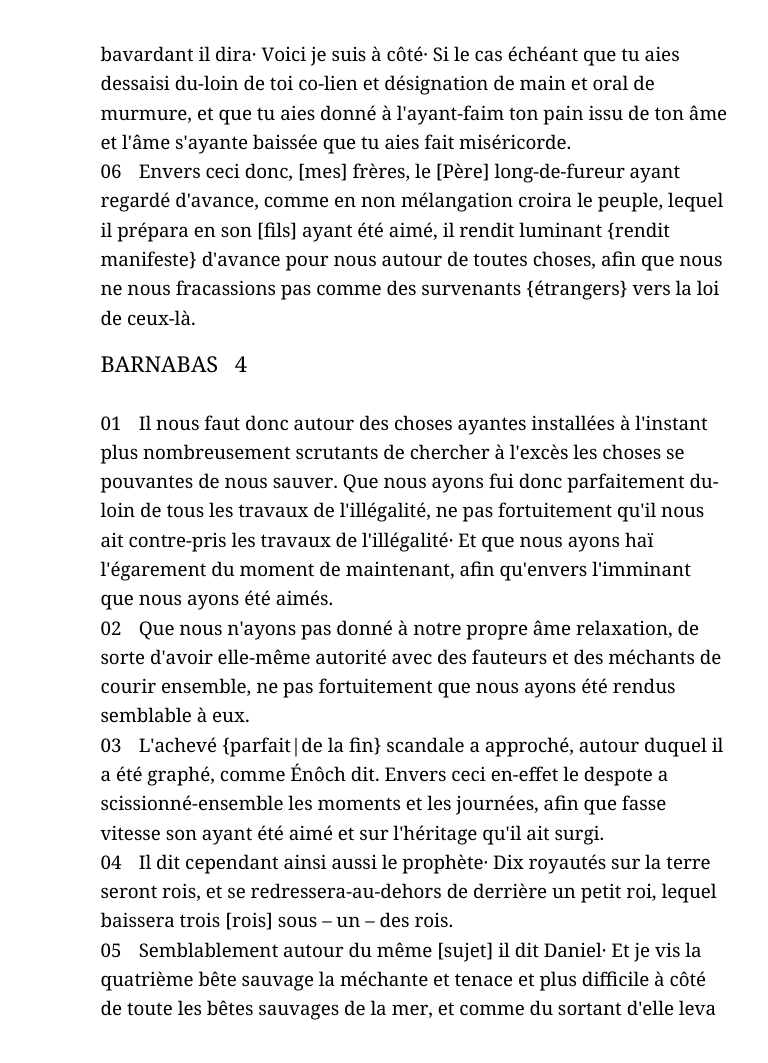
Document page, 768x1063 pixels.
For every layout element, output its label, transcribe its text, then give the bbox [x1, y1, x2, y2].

text BARNABAS 4 [100, 349, 729, 378]
text 01 Il nous faut donc autour des choses ayantes installées à l'instant plus nombreusement scrutants de chercher à l'excès les choses se pouvantes de nous sauver. Que nous ayons fui donc parfaitement du-loin de tous les travaux de l'illégalité, ne pas fortuitement qu'il nous ait contre-pris les travaux de l'illégalité· Et que nous ayons haï l'égarement du moment de maintenant, afin qu'envers l'imminant que nous ayons été aimés. 02 Que nous n'ayons pas donné à notre propre âme relaxation, de sorte d'avoir elle-même autorité avec des fauteurs et des méchants de courir ensemble, ne pas fortuitement que nous ayons été rendus semblable à eux. 03 L'achevé {parfait|de la fin} scandale a approché, autour duquel il a été graphé, comme Énôch dit. Envers ceci en-effet le despote a scissionné-ensemble les moments et les journées, afin que fasse vitesse son ayant été aimé et sur l'héritage qu'il ait surgi. 04 Il dit cependant ainsi aussi le prophète· Dix royautés sur la terre seront rois, et se redressera-au-dehors de derrière un petit roi, lequel baissera trois [rois] sous – un – des rois. 05 Semblablement autour du même [sujet] il dit Daniel· Et je vis la quatrième bête sauvage la méchante et tenace et plus difficile à côté de toute les bêtes sauvages de la mer, et comme du sortant d'elle leva [100, 383, 729, 1021]
text bavardant il dira· Voici je suis à côté· Si le cas échéant que tu aies dessaisi du-loin de toi co-lien et désignation de main et oral de murmure, et que tu aies donné à l'ayant-faim ton pain issu de ton âme et l'âme s'ayante baissée que tu aies fait miséricorde. 06 Envers ceci donc, [mes] frères, le [Père] long-de-fureur ayant regardé d'avance, comme en non mélangation croira le peuple, lequel il prépara en son [fils] ayant été aimé, il rendit luminant {rendit manifeste} d'avance pour nous autour de toutes choses, afin que nous ne nous fracassions pas comme des survenants {étrangers} vers la loi de ceux-là. [100, 41, 729, 330]
